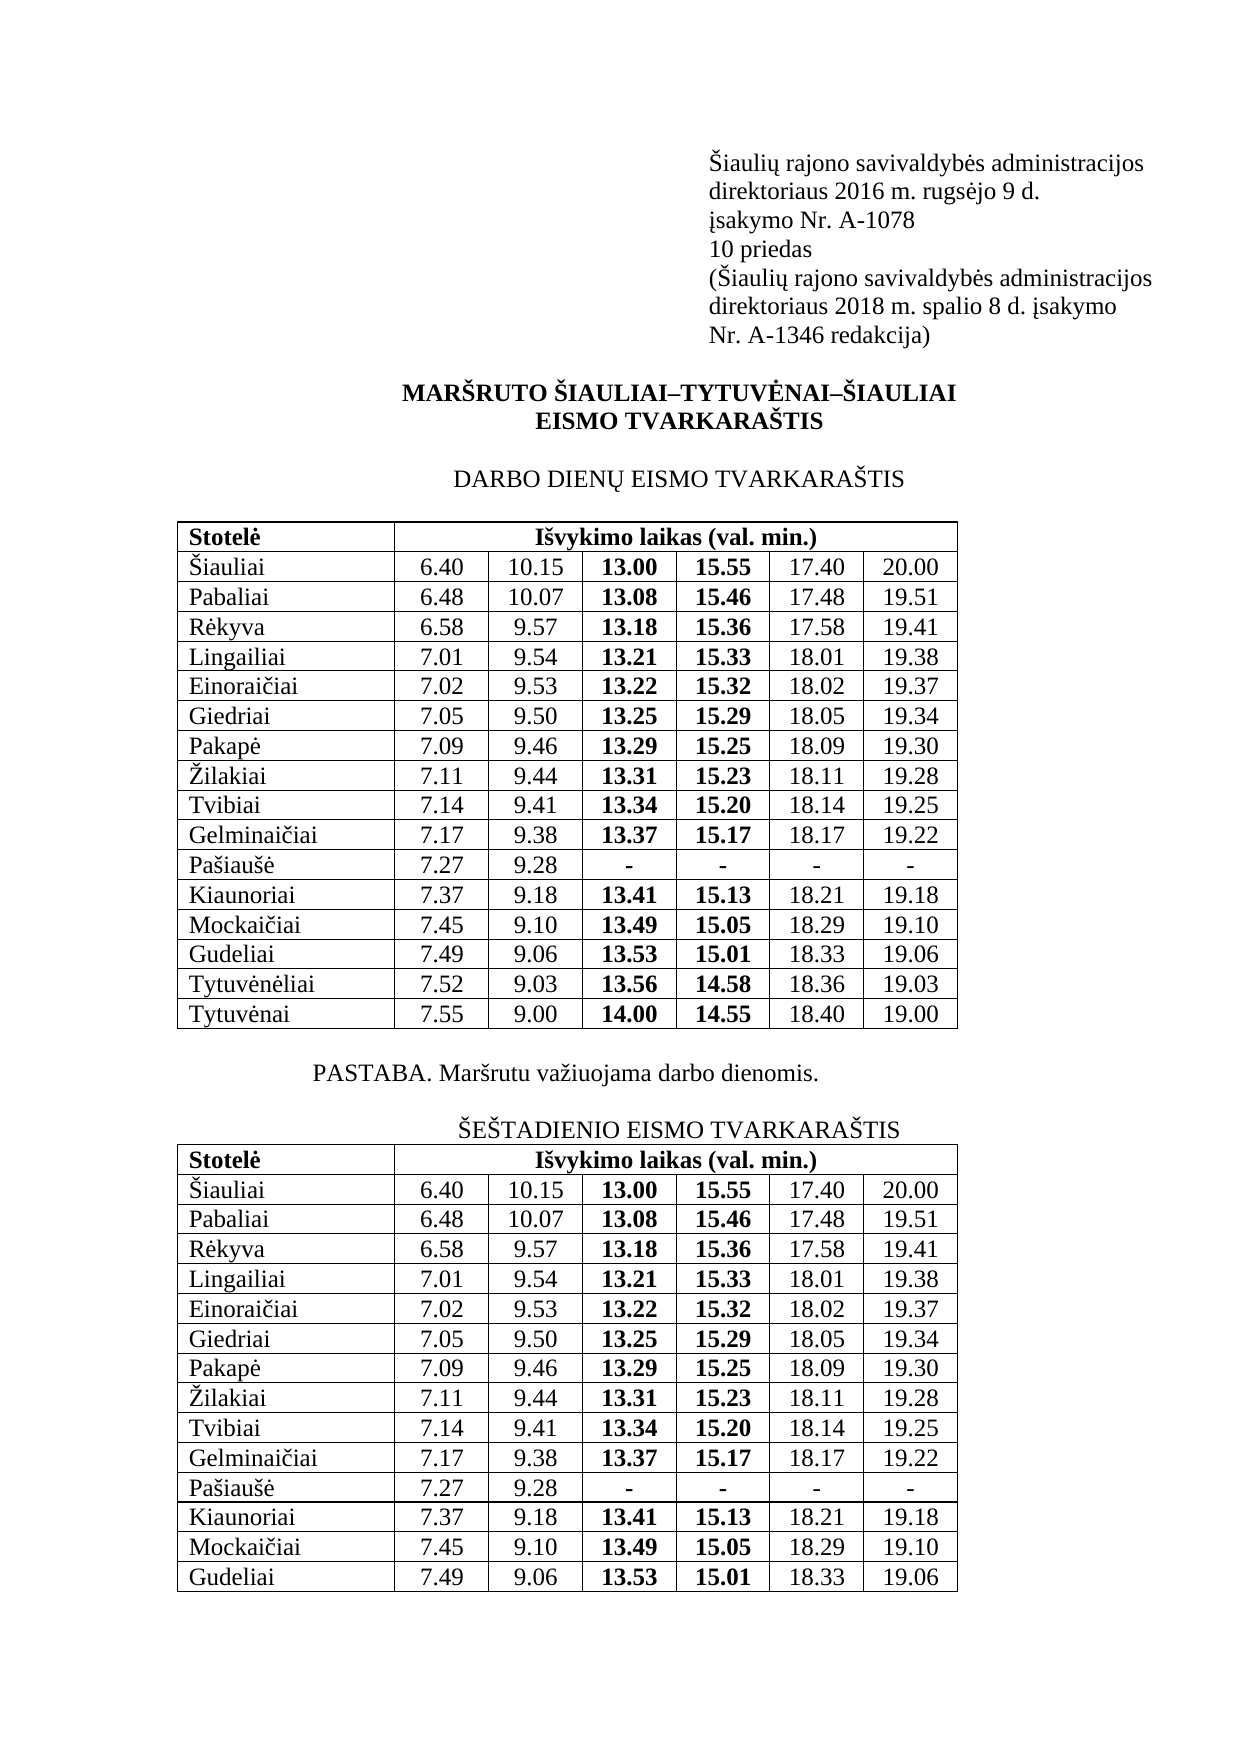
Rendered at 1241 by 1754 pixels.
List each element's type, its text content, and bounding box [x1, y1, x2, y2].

table_cell 13.18 [583, 612, 676, 641]
table_cell 15.17 [677, 1443, 769, 1472]
table_cell 19.41 [864, 1234, 957, 1263]
table_cell 15.13 [677, 880, 769, 909]
text Šiaulių rajono savivaldybės administracijos [709, 148, 1181, 176]
table_cell 19.03 [864, 969, 957, 998]
table_cell 6.40 [395, 552, 488, 581]
table_cell 9.38 [489, 820, 582, 849]
table_cell 13.18 [583, 1234, 676, 1263]
table_cell 6.58 [395, 1234, 488, 1263]
table_cell 15.25 [677, 731, 769, 760]
table_cell 7.05 [395, 1324, 488, 1352]
table_cell - [677, 850, 769, 879]
table_cell 18.21 [770, 880, 863, 909]
table_cell 7.09 [395, 1354, 488, 1382]
table_cell - [864, 1473, 957, 1501]
table_cell 14.55 [677, 999, 769, 1028]
text įsakymo Nr. A-1078 [709, 205, 1181, 234]
table_cell 6.48 [395, 582, 488, 611]
table_cell 10.07 [489, 582, 582, 611]
table_cell 10.15 [489, 552, 582, 581]
table_cell 17.48 [770, 1205, 863, 1233]
table_cell 7.45 [395, 1532, 488, 1561]
table_cell 14.00 [583, 999, 676, 1028]
table_cell 7.27 [395, 1473, 488, 1501]
table_cell 9.06 [489, 940, 582, 968]
table_cell 7.11 [395, 1383, 488, 1412]
table_cell 15.25 [677, 1354, 769, 1382]
table_cell 18.40 [770, 999, 863, 1028]
table_cell 17.48 [770, 582, 863, 611]
table_cell Mockaičiai [178, 910, 394, 938]
table_cell 9.06 [489, 1562, 582, 1591]
table_cell 9.46 [489, 731, 582, 760]
table_cell 13.49 [583, 910, 676, 938]
table_cell Einoraičiai [178, 1294, 394, 1323]
table_cell 15.33 [677, 642, 769, 670]
table_cell Mockaičiai [178, 1532, 394, 1561]
table_cell 19.22 [864, 820, 957, 849]
table_cell 9.44 [489, 761, 582, 789]
table_cell Gudeliai [178, 1562, 394, 1591]
table_cell Gelminaičiai [178, 1443, 394, 1472]
table_cell Gelminaičiai [178, 820, 394, 849]
table_cell 15.29 [677, 1324, 769, 1352]
table_cell 13.37 [583, 1443, 676, 1472]
table_header Išvykimo laikas (val. min.) [395, 1145, 957, 1174]
table_cell 9.41 [489, 791, 582, 819]
table_cell 18.17 [770, 820, 863, 849]
table_cell 9.03 [489, 969, 582, 998]
table_header Stotelė [178, 523, 394, 551]
table_cell 15.55 [677, 552, 769, 581]
table_cell 15.46 [677, 1205, 769, 1233]
table_cell 13.21 [583, 1264, 676, 1293]
table_cell Tvibiai [178, 1413, 394, 1442]
table_cell 18.09 [770, 731, 863, 760]
table_cell 9.28 [489, 1473, 582, 1501]
table_cell 13.37 [583, 820, 676, 849]
table_cell 17.58 [770, 612, 863, 641]
table_cell 13.00 [583, 1175, 676, 1203]
table_cell Gudeliai [178, 940, 394, 968]
table_cell 19.18 [864, 880, 957, 909]
table_cell Šiauliai [178, 1175, 394, 1203]
table_cell 7.14 [395, 791, 488, 819]
table_header Išvykimo laikas (val. min.) [395, 523, 957, 551]
table_cell Lingailiai [178, 642, 394, 670]
table_cell Pakapė [178, 1354, 394, 1382]
table_cell 14.58 [677, 969, 769, 998]
table_cell Kiaunoriai [178, 1503, 394, 1531]
table_cell 9.18 [489, 1503, 582, 1531]
table_cell 15.20 [677, 1413, 769, 1442]
table_cell 18.14 [770, 791, 863, 819]
table_cell 13.41 [583, 1503, 676, 1531]
table_cell - [677, 1473, 769, 1501]
table_cell Rėkyva [178, 612, 394, 641]
table_cell Pabaliai [178, 1205, 394, 1233]
table_cell Žilakiai [178, 1383, 394, 1412]
table_cell 13.29 [583, 1354, 676, 1382]
table_cell 18.36 [770, 969, 863, 998]
table_cell 18.01 [770, 642, 863, 670]
table_cell 15.20 [677, 791, 769, 819]
table_cell 15.32 [677, 1294, 769, 1323]
table_cell 15.33 [677, 1264, 769, 1293]
table_cell 6.48 [395, 1205, 488, 1233]
table_cell 19.25 [864, 791, 957, 819]
text direktoriaus 2016 m. rugsėjo 9 d. [709, 176, 1181, 205]
table_cell 9.10 [489, 1532, 582, 1561]
table_cell 15.36 [677, 1234, 769, 1263]
table_cell 18.05 [770, 1324, 863, 1352]
table_cell 19.06 [864, 940, 957, 968]
text (Šiaulių rajono savivaldybės administracijos [709, 263, 1181, 291]
text 10 priedas [709, 234, 1181, 263]
table_cell 15.55 [677, 1175, 769, 1203]
table_cell 19.37 [864, 1294, 957, 1323]
table_cell 7.11 [395, 761, 488, 789]
table_cell 19.30 [864, 1354, 957, 1382]
table_cell Tytuvėnėliai [178, 969, 394, 998]
table_cell 7.01 [395, 1264, 488, 1293]
table_cell 17.40 [770, 1175, 863, 1203]
table_cell 15.05 [677, 910, 769, 938]
table_cell 18.29 [770, 1532, 863, 1561]
table_cell 18.01 [770, 1264, 863, 1293]
table_cell 18.02 [770, 671, 863, 700]
table_cell 19.51 [864, 1205, 957, 1233]
table_cell 17.58 [770, 1234, 863, 1263]
table_cell 7.17 [395, 820, 488, 849]
table_cell 13.56 [583, 969, 676, 998]
table_cell 7.49 [395, 940, 488, 968]
table_cell 19.51 [864, 582, 957, 611]
table_cell 7.17 [395, 1443, 488, 1472]
table_cell 9.50 [489, 701, 582, 730]
text EISMO TVARKARAŠTIS [177, 406, 1181, 435]
table_cell 13.31 [583, 1383, 676, 1412]
table_cell 13.25 [583, 1324, 676, 1352]
text MARŠRUTO ŠIAULIAI–TYTUVĖNAI–ŠIAULIAI [177, 378, 1181, 406]
table_cell 18.17 [770, 1443, 863, 1472]
table_cell 13.34 [583, 791, 676, 819]
table_cell 19.10 [864, 1532, 957, 1561]
table_cell 9.54 [489, 1264, 582, 1293]
text Nr. A-1346 redakcija) [709, 320, 1181, 349]
table_cell - [770, 1473, 863, 1501]
table_cell 9.00 [489, 999, 582, 1028]
table_cell 13.31 [583, 761, 676, 789]
table_cell 15.13 [677, 1503, 769, 1531]
table_cell Einoraičiai [178, 671, 394, 700]
table_cell Giedriai [178, 1324, 394, 1352]
table_cell 19.34 [864, 1324, 957, 1352]
table_cell 19.18 [864, 1503, 957, 1531]
table_cell 7.05 [395, 701, 488, 730]
table_cell 7.02 [395, 1294, 488, 1323]
table_cell 13.22 [583, 671, 676, 700]
table_cell 15.23 [677, 1383, 769, 1412]
table_cell 7.14 [395, 1413, 488, 1442]
table_cell - [864, 850, 957, 879]
table_cell 18.09 [770, 1354, 863, 1382]
table_cell Tvibiai [178, 791, 394, 819]
table_cell 9.53 [489, 1294, 582, 1323]
text PASTABA. Maršrutu važiuojama darbo dienomis. [177, 1058, 1181, 1086]
table_cell 13.22 [583, 1294, 676, 1323]
table_cell 13.29 [583, 731, 676, 760]
table_cell 13.21 [583, 642, 676, 670]
table_cell 15.05 [677, 1532, 769, 1561]
table_cell 15.36 [677, 612, 769, 641]
table_cell Tytuvėnai [178, 999, 394, 1028]
table_cell 7.01 [395, 642, 488, 670]
table_cell 13.00 [583, 552, 676, 581]
table_cell Rėkyva [178, 1234, 394, 1263]
table_cell 13.25 [583, 701, 676, 730]
table_cell 19.22 [864, 1443, 957, 1472]
table_cell 9.53 [489, 671, 582, 700]
table_cell 7.52 [395, 969, 488, 998]
table_cell 19.38 [864, 642, 957, 670]
table_cell Šiauliai [178, 552, 394, 581]
table_cell 15.01 [677, 1562, 769, 1591]
table_cell 13.08 [583, 582, 676, 611]
table_cell Pakapė [178, 731, 394, 760]
table_cell - [770, 850, 863, 879]
table_cell - [583, 850, 676, 879]
table_cell 19.37 [864, 671, 957, 700]
table_cell 20.00 [864, 552, 957, 581]
table_cell 7.09 [395, 731, 488, 760]
table_cell - [583, 1473, 676, 1501]
table_cell Kiaunoriai [178, 880, 394, 909]
table_cell 13.49 [583, 1532, 676, 1561]
table_cell 17.40 [770, 552, 863, 581]
table_cell 7.37 [395, 880, 488, 909]
table_cell 13.34 [583, 1413, 676, 1442]
table_cell Pabaliai [178, 582, 394, 611]
table_cell 19.34 [864, 701, 957, 730]
table_cell 9.41 [489, 1413, 582, 1442]
table_cell 18.21 [770, 1503, 863, 1531]
table_cell 9.44 [489, 1383, 582, 1412]
table_cell 13.41 [583, 880, 676, 909]
table_cell 18.14 [770, 1413, 863, 1442]
table_cell 10.15 [489, 1175, 582, 1203]
table_cell 19.25 [864, 1413, 957, 1442]
table_cell 9.50 [489, 1324, 582, 1352]
table_cell 19.28 [864, 1383, 957, 1412]
table_cell 15.32 [677, 671, 769, 700]
table_cell 19.10 [864, 910, 957, 938]
table_cell 7.27 [395, 850, 488, 879]
table_cell 7.55 [395, 999, 488, 1028]
table_cell 18.11 [770, 1383, 863, 1412]
text DARBO DIENŲ EISMO TVARKARAŠTIS [177, 464, 1181, 493]
table_cell 15.01 [677, 940, 769, 968]
table_cell Giedriai [178, 701, 394, 730]
table_cell 9.57 [489, 612, 582, 641]
table_cell 13.08 [583, 1205, 676, 1233]
table_cell 18.33 [770, 940, 863, 968]
table_cell 9.10 [489, 910, 582, 938]
table_cell 7.45 [395, 910, 488, 938]
table_cell 6.40 [395, 1175, 488, 1203]
text direktoriaus 2018 m. spalio 8 d. įsakymo [709, 291, 1181, 320]
table_cell 7.49 [395, 1562, 488, 1591]
table_cell 19.30 [864, 731, 957, 760]
table_cell 15.46 [677, 582, 769, 611]
table_cell 15.17 [677, 820, 769, 849]
table_header Stotelė [178, 1145, 394, 1174]
table_cell Pašiaušė [178, 850, 394, 879]
table_cell 15.23 [677, 761, 769, 789]
table_cell Lingailiai [178, 1264, 394, 1293]
table_cell 18.29 [770, 910, 863, 938]
table_cell 7.02 [395, 671, 488, 700]
table_cell 10.07 [489, 1205, 582, 1233]
table_cell Žilakiai [178, 761, 394, 789]
table_cell 13.53 [583, 940, 676, 968]
table_cell 7.37 [395, 1503, 488, 1531]
table_cell 6.58 [395, 612, 488, 641]
table_cell 18.11 [770, 761, 863, 789]
table_cell 9.38 [489, 1443, 582, 1472]
table_cell 9.57 [489, 1234, 582, 1263]
table_cell 13.53 [583, 1562, 676, 1591]
table_cell 19.38 [864, 1264, 957, 1293]
table_cell 19.28 [864, 761, 957, 789]
table_cell 19.06 [864, 1562, 957, 1591]
table_cell 18.33 [770, 1562, 863, 1591]
table_cell 15.29 [677, 701, 769, 730]
table_cell 20.00 [864, 1175, 957, 1203]
table_cell Pašiaušė [178, 1473, 394, 1501]
text ŠEŠTADIENIO EISMO TVARKARAŠTIS [177, 1115, 1181, 1144]
table_cell 9.54 [489, 642, 582, 670]
table_cell 19.41 [864, 612, 957, 641]
table_cell 18.02 [770, 1294, 863, 1323]
table_cell 18.05 [770, 701, 863, 730]
table_cell 9.46 [489, 1354, 582, 1382]
table_cell 9.18 [489, 880, 582, 909]
table_cell 19.00 [864, 999, 957, 1028]
table_cell 9.28 [489, 850, 582, 879]
